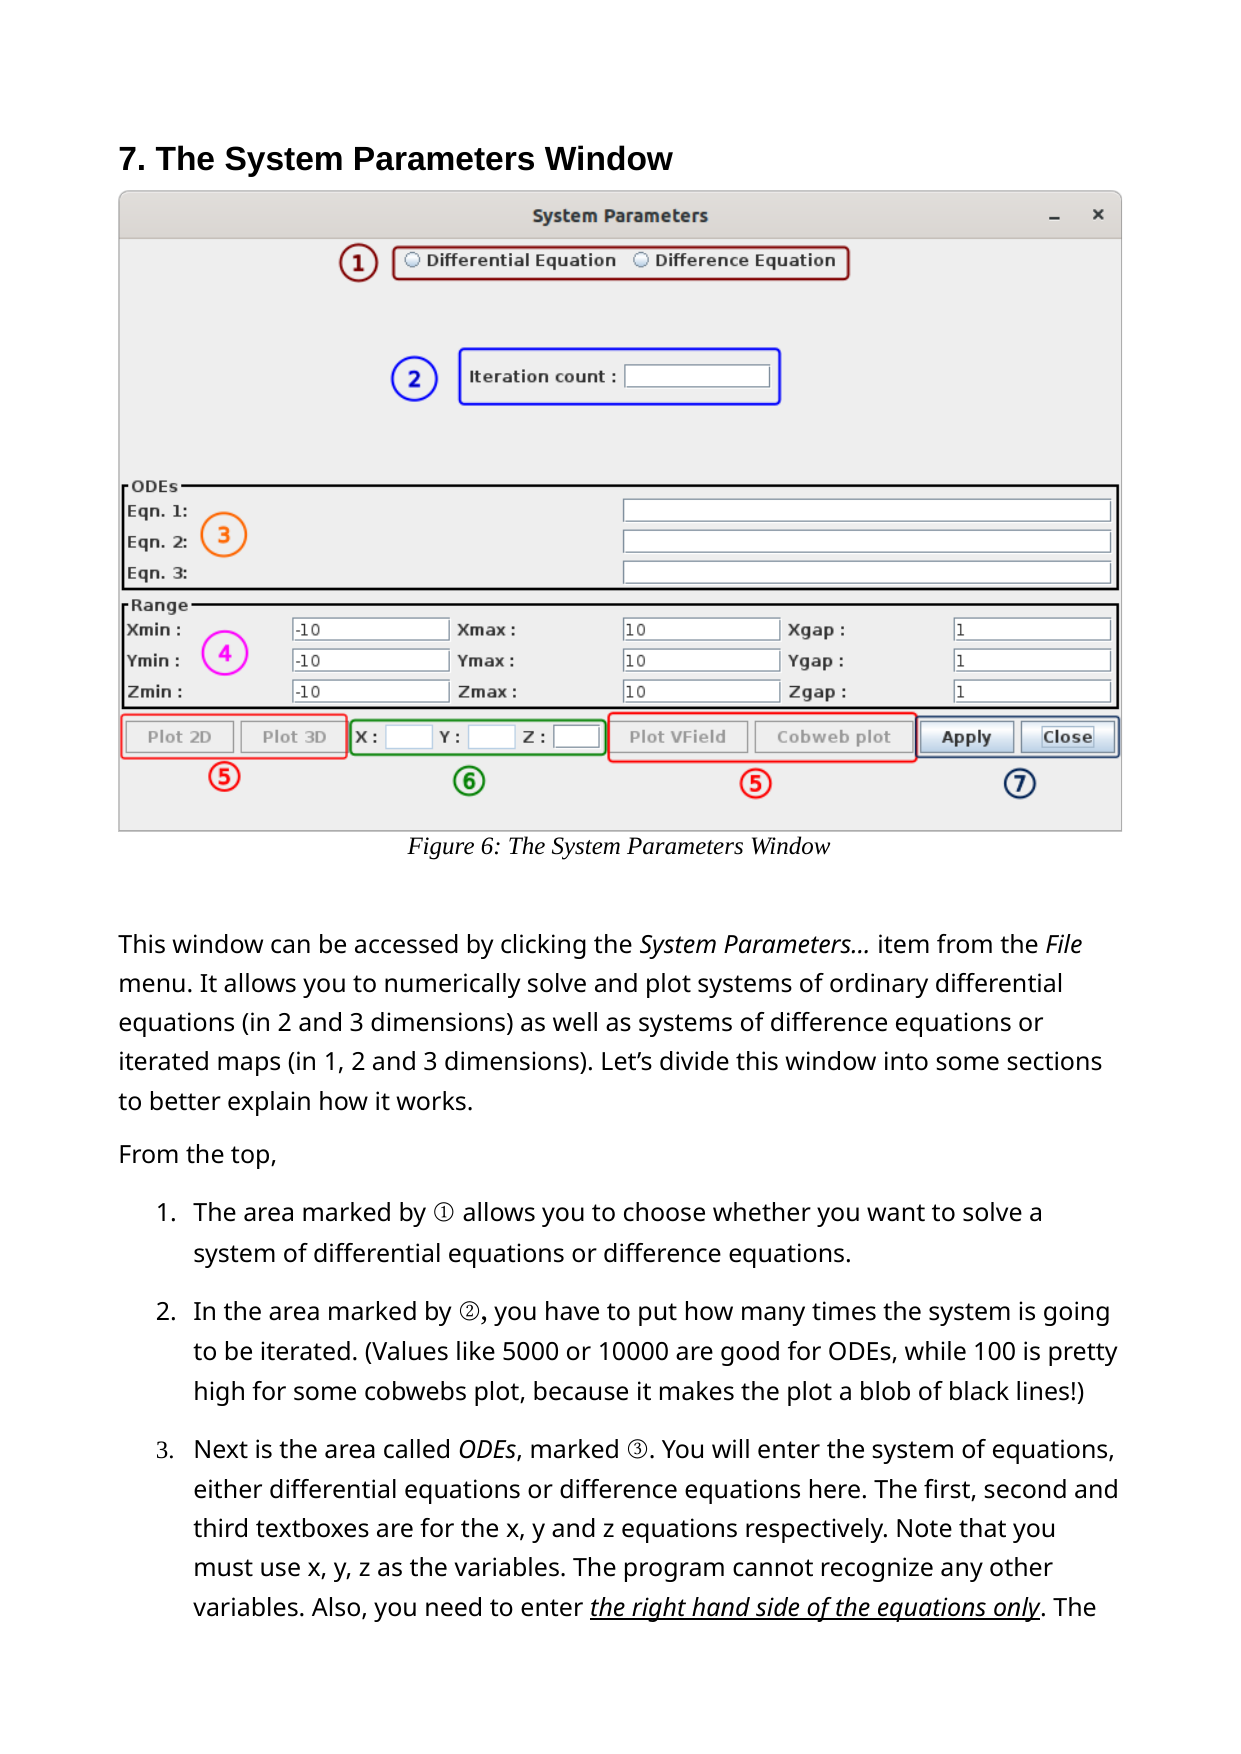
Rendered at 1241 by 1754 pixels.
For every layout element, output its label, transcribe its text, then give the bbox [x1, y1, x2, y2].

text Figure 6: The System Parameters Window [118, 832, 1122, 860]
subtitle 7. The System Parameters Window [118, 139, 1122, 178]
list The area marked by ① allows you to choose whether you want to solve a system of differential equations or difference equations. [156, 1191, 1122, 1269]
text This window can be accessed by clicking the System Parameters… item from the File menu. It allows you to numerically solve and plot systems of ordinary differential equations (in 2 and 3 dimensions) as well as systems of difference equations or iterated maps (in 1, 2 and 3 dimensions). Let’s divide this window into some sections to better explain how it works. [118, 927, 1122, 1117]
picture [118, 190, 1123, 832]
text From the top, [118, 1137, 1122, 1171]
list In the area marked by ②, you have to put how many times the system is going to be iterated. (Values like 5000 or 10000 are good for ODEs, while 100 is pretty high for some cobwebs plot, because it makes the plot a blob of black lines!) [156, 1289, 1122, 1407]
list Next is the area called ODEs, marked ③. You will enter the system of equations, either differential equations or difference equations here. The first, second and third textboxes are for the x, y and z equations respectively. Note that you must use x, y, z as the variables. The program cannot recognize any other variables. Also, you need to enter the right hand side of the equations only. The [156, 1427, 1122, 1623]
